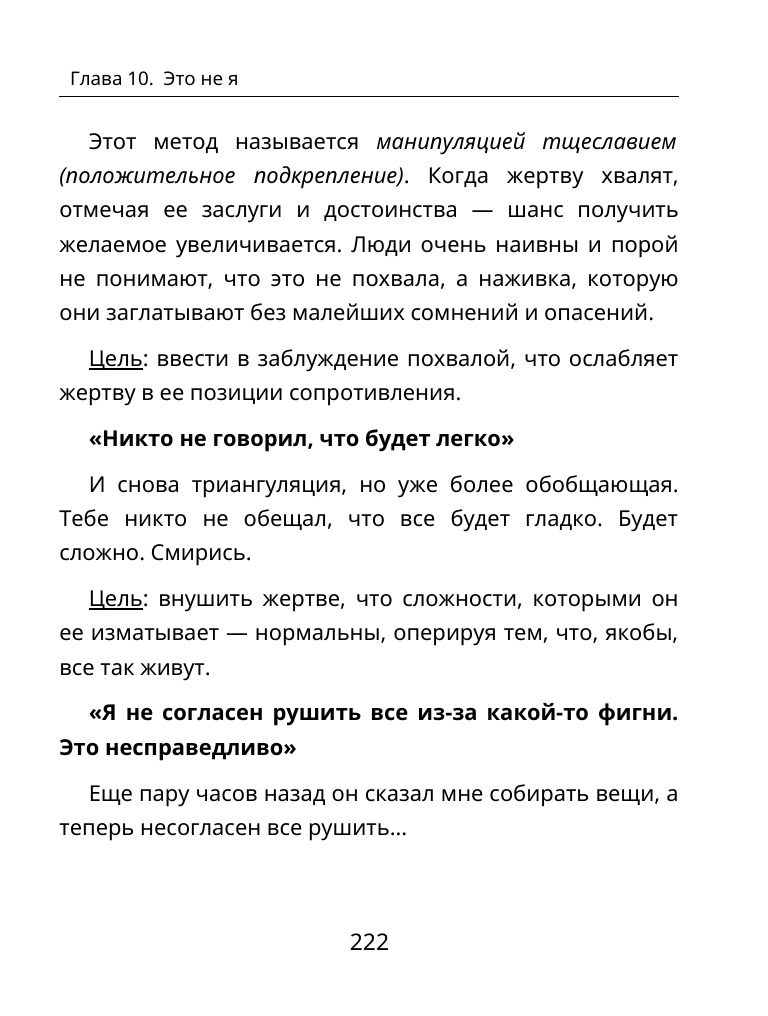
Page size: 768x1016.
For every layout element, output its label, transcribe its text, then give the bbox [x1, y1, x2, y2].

text И снова триангуляция, но уже более обобщающая. Тебе никто не обещал, что все будет гладко. Будет сложно. Смирись. [59, 469, 679, 567]
text Еще пару часов назад он сказал мне собирать вещи, а теперь несогласен все рушить... [59, 777, 679, 841]
text «Я не согласен рушить все из-за какой-то фигни. Это несправедливо» [59, 697, 679, 761]
text Цель: внушить жертве, что сложности, которыми он ее изматывает — нормальны, оперируя тем, что, якобы, все так живут. [59, 583, 679, 681]
text Этот метод называется манипуляцией тщеславием (положительное подкрепление). Когда жертву хвалят, отмечая ее заслуги и достоинства — шанс получить желаемое увеличивается. Люди очень наивны и порой не понимают, что это не похвала, а наживка, которую они заглатывают без малейших сомнений и опасений. [59, 126, 679, 327]
text «Никто не говорил, что будет легко» [59, 423, 679, 453]
text Цель: ввести в заблуждение похвалой, что ослабляет жертву в ее позиции сопротивления. [59, 343, 679, 407]
